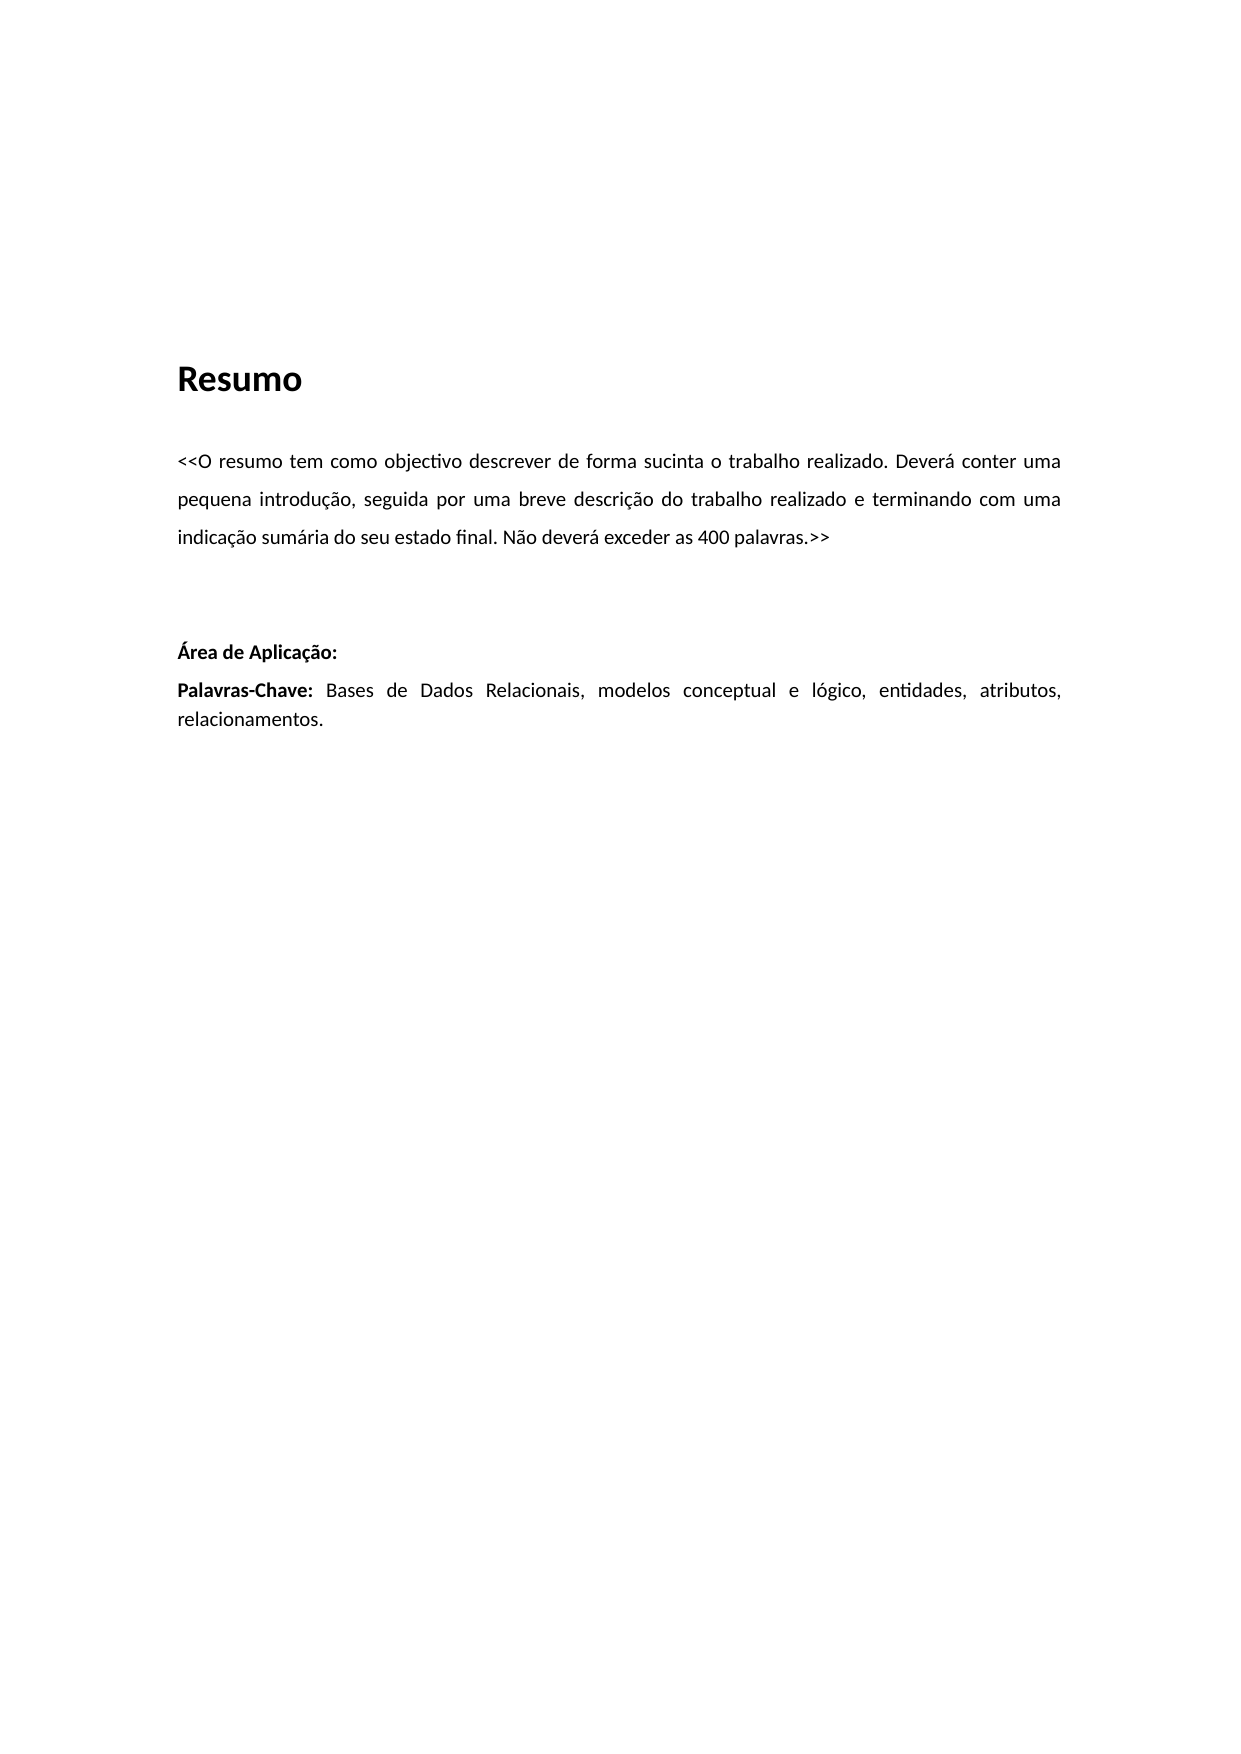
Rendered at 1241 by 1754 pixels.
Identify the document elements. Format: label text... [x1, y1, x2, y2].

text Palavras-Chave: Bases de Dados Relacionais, modelos conceptual e lógico, entidades, atributos, relacionamentos. [177, 677, 1063, 732]
text <<O resumo tem como objectivo descrever de forma sucinta o trabalho realizado. Deverá conter uma pequena introdução, seguida por uma breve descrição do trabalho realizado e terminando com uma indicação sumária do seu estado final. Não deverá exceder as 400 palavras.>> [177, 448, 1063, 550]
subtitle Resumo [177, 354, 1063, 400]
text Área de Aplicação: [177, 639, 1063, 664]
